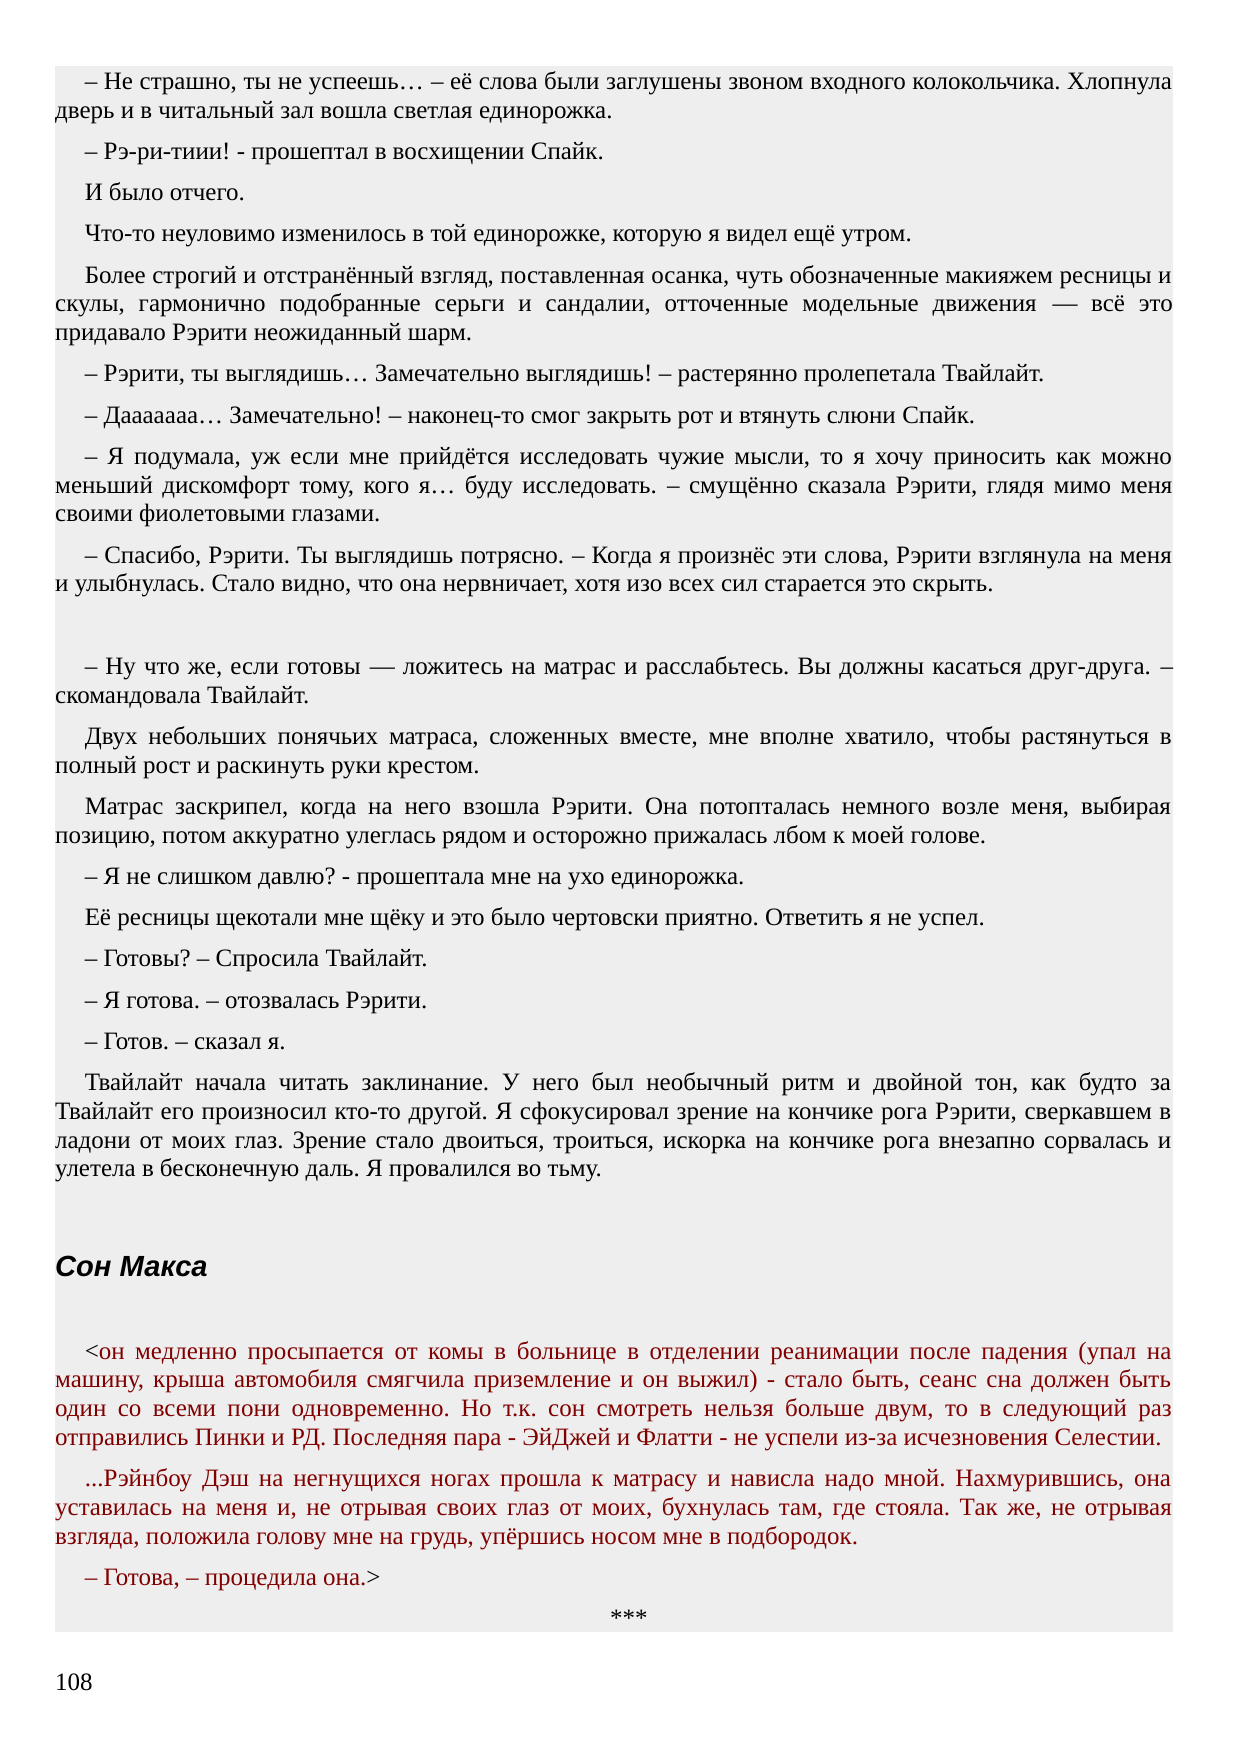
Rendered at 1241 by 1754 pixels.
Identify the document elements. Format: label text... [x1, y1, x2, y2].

text И было отчего. [55, 177, 1173, 206]
text – Рэрити, ты выглядишь… Замечательно выглядишь! – растерянно пролепетала Твайлайт. [55, 358, 1173, 387]
text Матрас заскрипел, когда на него взошла Рэрити. Она потопталась немного возле меня, выбирая позицию, потом аккуратно улеглась рядом и осторожно прижалась лбом к моей голове. [55, 791, 1173, 848]
text Её ресницы щекотали мне щёку и это было чертовски приятно. Ответить я не успел. [55, 902, 1173, 931]
text – Рэ-ри-тиии! - прошептал в восхищении Спайк. [55, 136, 1173, 165]
text – Готовы? – Спросила Твайлайт. [55, 943, 1173, 972]
text – Готова, – процедила она.> [55, 1562, 1173, 1591]
text <он медленно просыпается от комы в больнице в отделении реанимации после падения (упал на машину, крыша автомобиля смягчила приземление и он выжил) - стало быть, сеанс сна должен быть один со всеми пони одновременно. Но т.к. сон смотреть нельзя больше двум, то в следующий раз отправились Пинки и РД. Последняя пара - ЭйДжей и Флатти - не успели из-за исчезновения Селестии. [55, 1336, 1173, 1451]
text Более строгий и отстранённый взгляд, поставленная осанка, чуть обозначенные макияжем ресницы и скулы, гармонично подобранные серьги и сандалии, отточенные модельные движения — всё это придавало Рэрити неожиданный шарм. [55, 260, 1173, 346]
text ...Рэйнбоу Дэш на негнущихся ногах прошла к матрасу и нависла надо мной. Нахмурившись, она уставилась на меня и, не отрывая своих глаз от моих, бухнулась там, где стояла. Так же, не отрывая взгляда, положила голову мне на грудь, упёршись носом мне в подбородок. [55, 1463, 1173, 1549]
text – Готов. – сказал я. [55, 1026, 1173, 1055]
text – Я не слишком давлю? - прошептала мне на ухо единорожка. [55, 861, 1173, 890]
text – Спасибо, Рэрити. Ты выглядишь потрясно. – Когда я произнёс эти слова, Рэрити взглянула на меня и улыбнулась. Стало видно, что она нервничает, хотя изо всех сил старается это скрыть. [55, 540, 1173, 597]
text – Ну что же, если готовы — ложитесь на матрас и расслабьтесь. Вы должны касаться друг-друга. – скомандовала Твайлайт. [55, 651, 1173, 708]
text Что-то неуловимо изменилось в той единорожке, которую я видел ещё утром. [55, 218, 1173, 247]
text – Я подумала, уж если мне прийдётся исследовать чужие мысли, то я хочу приносить как можно меньший дискомфорт тому, кого я… буду исследовать. – смущённо сказала Рэрити, глядя мимо меня своими фиолетовыми глазами. [55, 441, 1173, 527]
subtitle Сон Макса [55, 1248, 1173, 1282]
text Твайлайт начала читать заклинание. У него был необычный ритм и двойной тон, как будто за Твайлайт его произносил кто-то другой. Я сфокусировал зрение на кончике рога Рэрити, сверкавшем в ладони от моих глаз. Зрение стало двоиться, троиться, искорка на кончике рога внезапно сорвалась и улетела в бесконечную даль. Я провалился во тьму. [55, 1067, 1173, 1182]
text *** [55, 1603, 1173, 1632]
text – Не страшно, ты не успеешь… – её слова были заглушены звоном входного колокольчика. Хлопнула дверь и в читальный зал вошла светлая единорожка. [55, 66, 1173, 123]
text – Дааааааа… Замечательно! – наконец-то смог закрыть рот и втянуть слюни Спайк. [55, 400, 1173, 428]
text – Я готова. – отозвалась Рэрити. [55, 985, 1173, 1013]
text Двух небольших понячьих матраса, сложенных вместе, мне вполне хватило, чтобы растянуться в полный рост и раскинуть руки крестом. [55, 721, 1173, 778]
